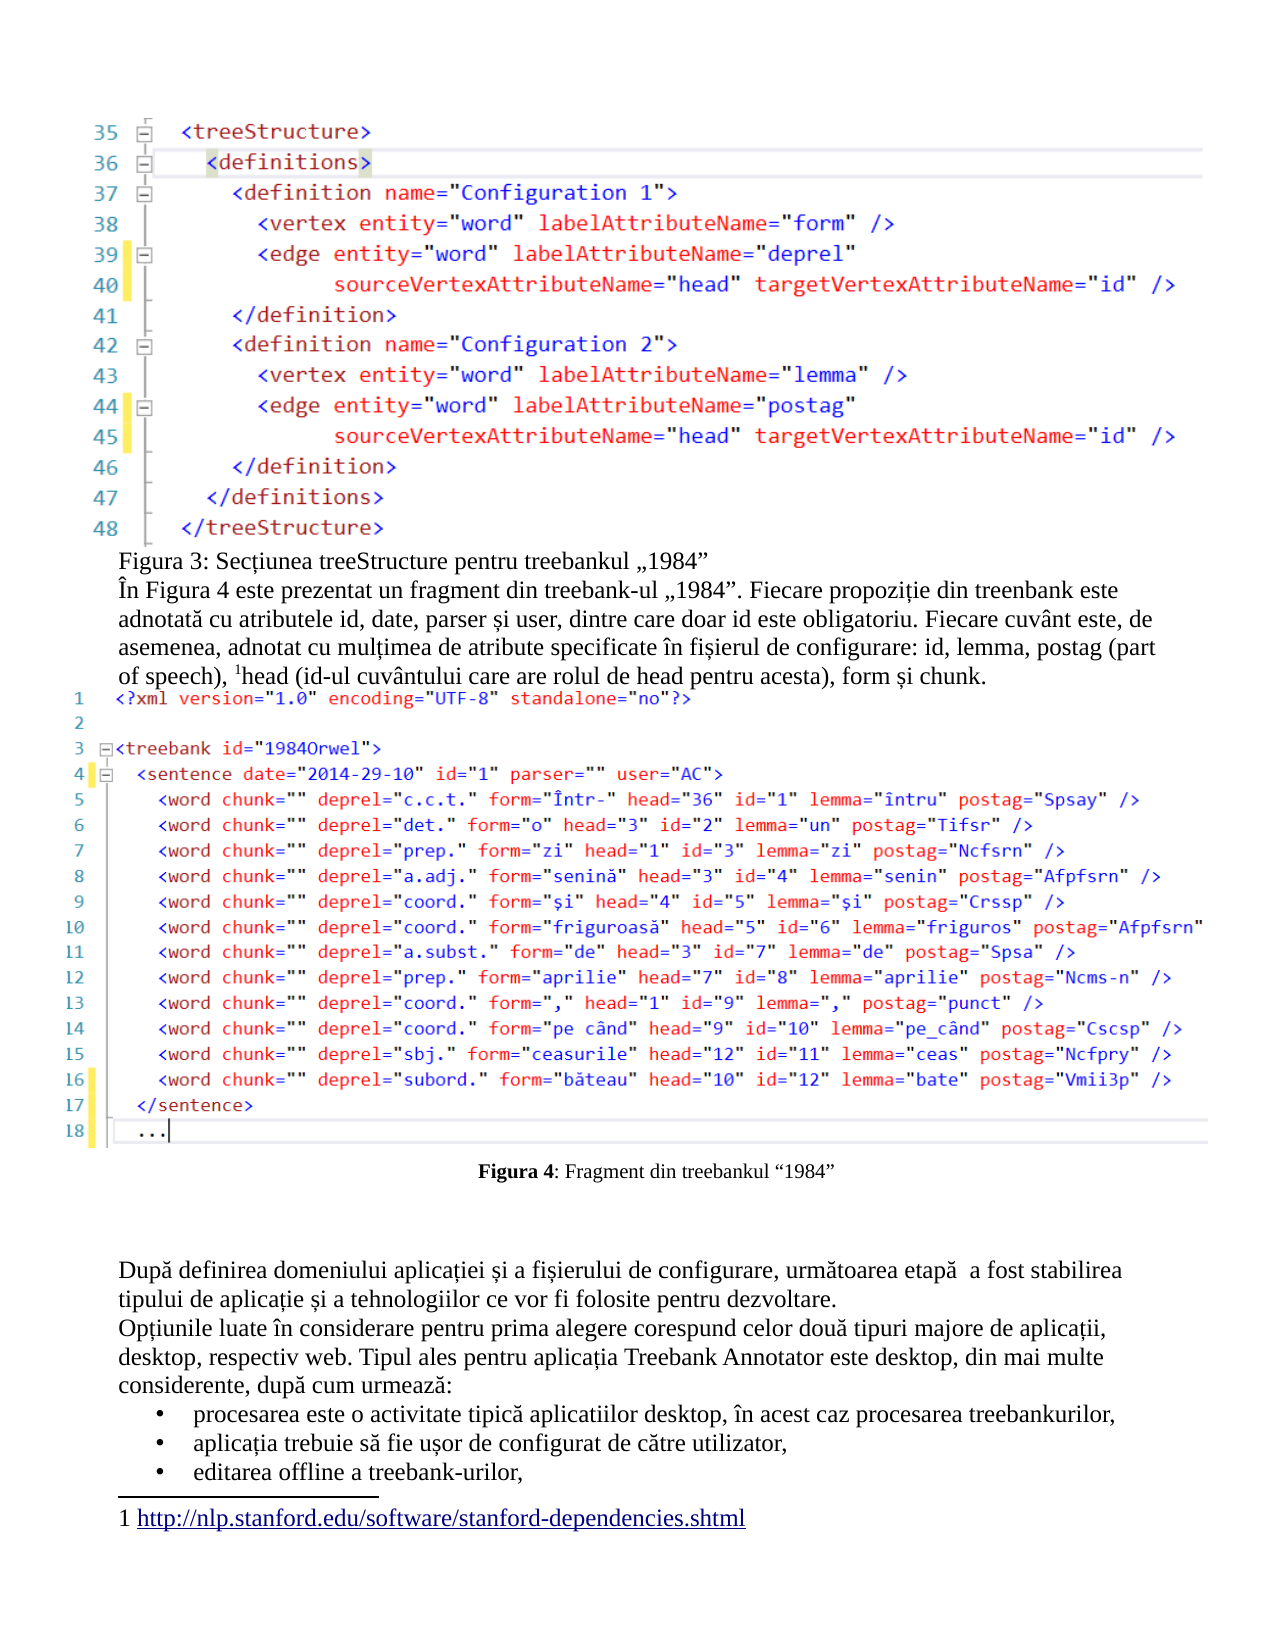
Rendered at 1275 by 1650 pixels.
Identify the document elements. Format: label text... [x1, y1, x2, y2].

list procesarea este o activitate tipică aplicatiilor desktop, în acest caz procesarea treebankurilor, [156, 1399, 1157, 1428]
text Opțiunile luate în considerare pentru prima alegere corespund celor două tipuri majore de aplicații, desktop, respectiv web. Tipul ales pentru aplicația Treebank Annotator este desktop, din mai multe considerente, după cum urmează: [118, 1313, 1157, 1399]
title Figura 4: Fragment din treebankul “1984” [118, 1148, 1157, 1183]
text http://nlp.stanford.edu/software/stanford-dependencies.shtml [118, 1503, 1157, 1532]
picture [72, 118, 1203, 547]
list editarea offline a treebank-urilor, [156, 1457, 1157, 1485]
text După definirea domeniului aplicației și a fișierului de configurare, următoarea etapă a fost stabilirea tipului de aplicație și a tehnologiilor ce vor fi folosite pentru dezvoltare. [118, 1255, 1157, 1313]
text În Figura 4 este prezentat un fragment din treebank-ul „1984”. Fiecare propoziție din treenbank este adnotată cu atributele id, date, parser și user, dintre care doar id este obligatoriu. Fiecare cuvânt este, de asemenea, adnotat cu mulțimea de atribute specificate în fișierul de configurare: id, lemma, postag (part of speech), head (id-ul cuvântului care are rolul de head pentru acesta), form și chunk. [118, 575, 1157, 690]
list aplicația trebuie să fie ușor de configurat de către utilizator, [156, 1428, 1157, 1457]
picture [66, 690, 1209, 1148]
text Figura 3: Secțiunea treeStructure pentru treebankul „1984” [118, 547, 1157, 575]
